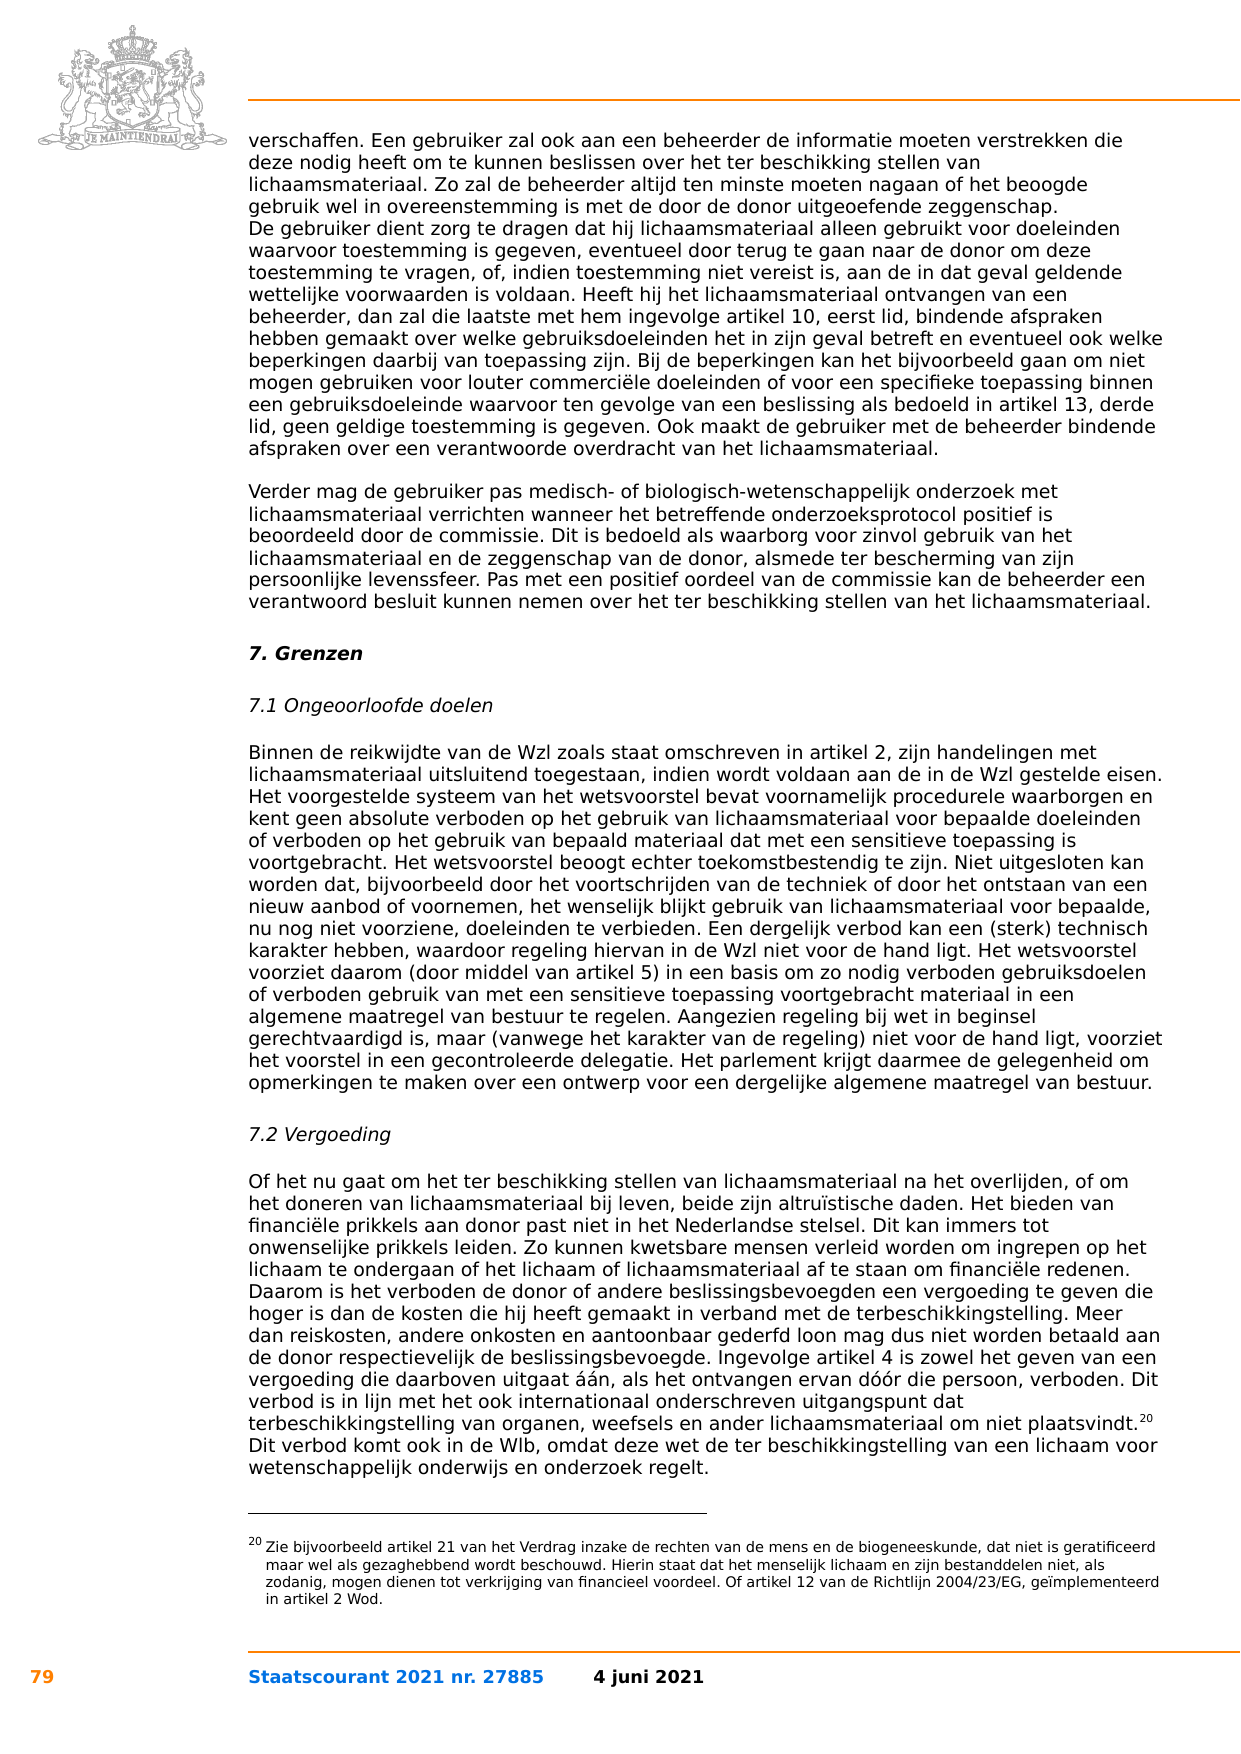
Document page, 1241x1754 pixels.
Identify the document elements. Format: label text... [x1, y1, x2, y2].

subtitle 7. Grenzen [248, 643, 1163, 665]
subtitle 7.1 Ongeoorloofde doelen [248, 695, 1163, 717]
text Of het nu gaat om het ter beschikking stellen van lichaamsmateriaal na het overlijden, of om het doneren van lichaamsmateriaal bij leven, beide zijn altruïstische daden. Het bieden van financiële prikkels aan donor past niet in het Nederlandse stelsel. Dit kan immers tot onwenselijke prikkels leiden. Zo kunnen kwetsbare mensen verleid worden om ingrepen op het lichaam te ondergaan of het lichaam of lichaamsmateriaal af te staan om financiële redenen. [248, 1171, 1163, 1281]
text Zie bijvoorbeeld artikel 21 van het Verdrag inzake de rechten van de mens en de biogeneeskunde, dat niet is geratificeerd maar wel als gezaghebbend wordt beschouwd. Hierin staat dat het menselijk lichaam en zijn bestanddelen niet, als zodanig, mogen dienen tot verkrijging van financieel voordeel. Of artikel 12 van de Richtlijn 2004/23/EG, geïmplementeerd in artikel 2 Wod. [248, 1535, 1163, 1608]
subtitle 7.2 Vergoeding [248, 1124, 1163, 1146]
text Daarom is het verboden de donor of andere beslissingsbevoegden een vergoeding te geven die hoger is dan de kosten die hij heeft gemaakt in verband met de terbeschikkingstelling. Meer dan reiskosten, andere onkosten en aantoonbaar gederfd loon mag dus niet worden betaald aan de donor respectievelijk de beslissingsbevoegde. Ingevolge artikel 4 is zowel het geven van een vergoeding die daarboven uitgaat áán, als het ontvangen ervan dóór die persoon, verboden. Dit verbod is in lijn met het ook internationaal onderschreven uitgangspunt dat terbeschikkingstelling van organen, weefsels en ander lichaamsmateriaal om niet plaatsvindt. Dit verbod komt ook in de Wlb, omdat deze wet de ter beschikkingstelling van een lichaam voor wetenschappelijk onderwijs en onderzoek regelt. [248, 1281, 1163, 1479]
text verschaffen. Een gebruiker zal ook aan een beheerder de informatie moeten verstrekken die deze nodig heeft om te kunnen beslissen over het ter beschikking stellen van lichaamsmateriaal. Zo zal de beheerder altijd ten minste moeten nagaan of het beoogde gebruik wel in overeenstemming is met de door de donor uitgeoefende zeggenschap. [248, 130, 1163, 218]
text Verder mag de gebruiker pas medisch- of biologisch-wetenschappelijk onderzoek met lichaamsmateriaal verrichten wanneer het betreffende onderzoeksprotocol positief is beoordeeld door de commissie. Dit is bedoeld als waarborg voor zinvol gebruik van het lichaamsmateriaal en de zeggenschap van de donor, alsmede ter bescherming van zijn persoonlijke levenssfeer. Pas met een positief oordeel van de commissie kan de beheerder een verantwoord besluit kunnen nemen over het ter beschikking stellen van het lichaamsmateriaal. [248, 481, 1163, 613]
text De gebruiker dient zorg te dragen dat hij lichaamsmateriaal alleen gebruikt voor doeleinden waarvoor toestemming is gegeven, eventueel door terug te gaan naar de donor om deze toestemming te vragen, of, indien toestemming niet vereist is, aan de in dat geval geldende wettelijke voorwaarden is voldaan. Heeft hij het lichaamsmateriaal ontvangen van een beheerder, dan zal die laatste met hem ingevolge artikel 10, eerst lid, bindende afspraken hebben gemaakt over welke gebruiksdoeleinden het in zijn geval betreft en eventueel ook welke beperkingen daarbij van toepassing zijn. Bij de beperkingen kan het bijvoorbeeld gaan om niet mogen gebruiken voor louter commerciële doeleinden of voor een specifieke toepassing binnen een gebruiksdoeleinde waarvoor ten gevolge van een beslissing als bedoeld in artikel 13, derde lid, geen geldige toestemming is gegeven. Ook maakt de gebruiker met de beheerder bindende afspraken over een verantwoorde overdracht van het lichaamsmateriaal. [248, 218, 1163, 459]
text Binnen de reikwijdte van de Wzl zoals staat omschreven in artikel 2, zijn handelingen met lichaamsmateriaal uitsluitend toegestaan, indien wordt voldaan aan de in de Wzl gestelde eisen. Het voorgestelde systeem van het wetsvoorstel bevat voornamelijk procedurele waarborgen en kent geen absolute verboden op het gebruik van lichaamsmateriaal voor bepaalde doeleinden of verboden op het gebruik van bepaald materiaal dat met een sensitieve toepassing is voortgebracht. Het wetsvoorstel beoogt echter toekomstbestendig te zijn. Niet uitgesloten kan worden dat, bijvoorbeeld door het voortschrijden van de techniek of door het ontstaan van een nieuw aanbod of voornemen, het wenselijk blijkt gebruik van lichaamsmateriaal voor bepaalde, nu nog niet voorziene, doeleinden te verbieden. Een dergelijk verbod kan een (sterk) technisch karakter hebben, waardoor regeling hiervan in de Wzl niet voor de hand ligt. Het wetsvoorstel voorziet daarom (door middel van artikel 5) in een basis om zo nodig verboden gebruiksdoelen of verboden gebruik van met een sensitieve toepassing voortgebracht materiaal in een algemene maatregel van bestuur te regelen. Aangezien regeling bij wet in beginsel gerechtvaardigd is, maar (vanwege het karakter van de regeling) niet voor de hand ligt, voorziet het voorstel in een gecontroleerde delegatie. Het parlement krijgt daarmee de gelegenheid om opmerkingen te maken over een ontwerp voor een dergelijke algemene maatregel van bestuur. [248, 742, 1163, 1094]
picture [38, 25, 227, 150]
